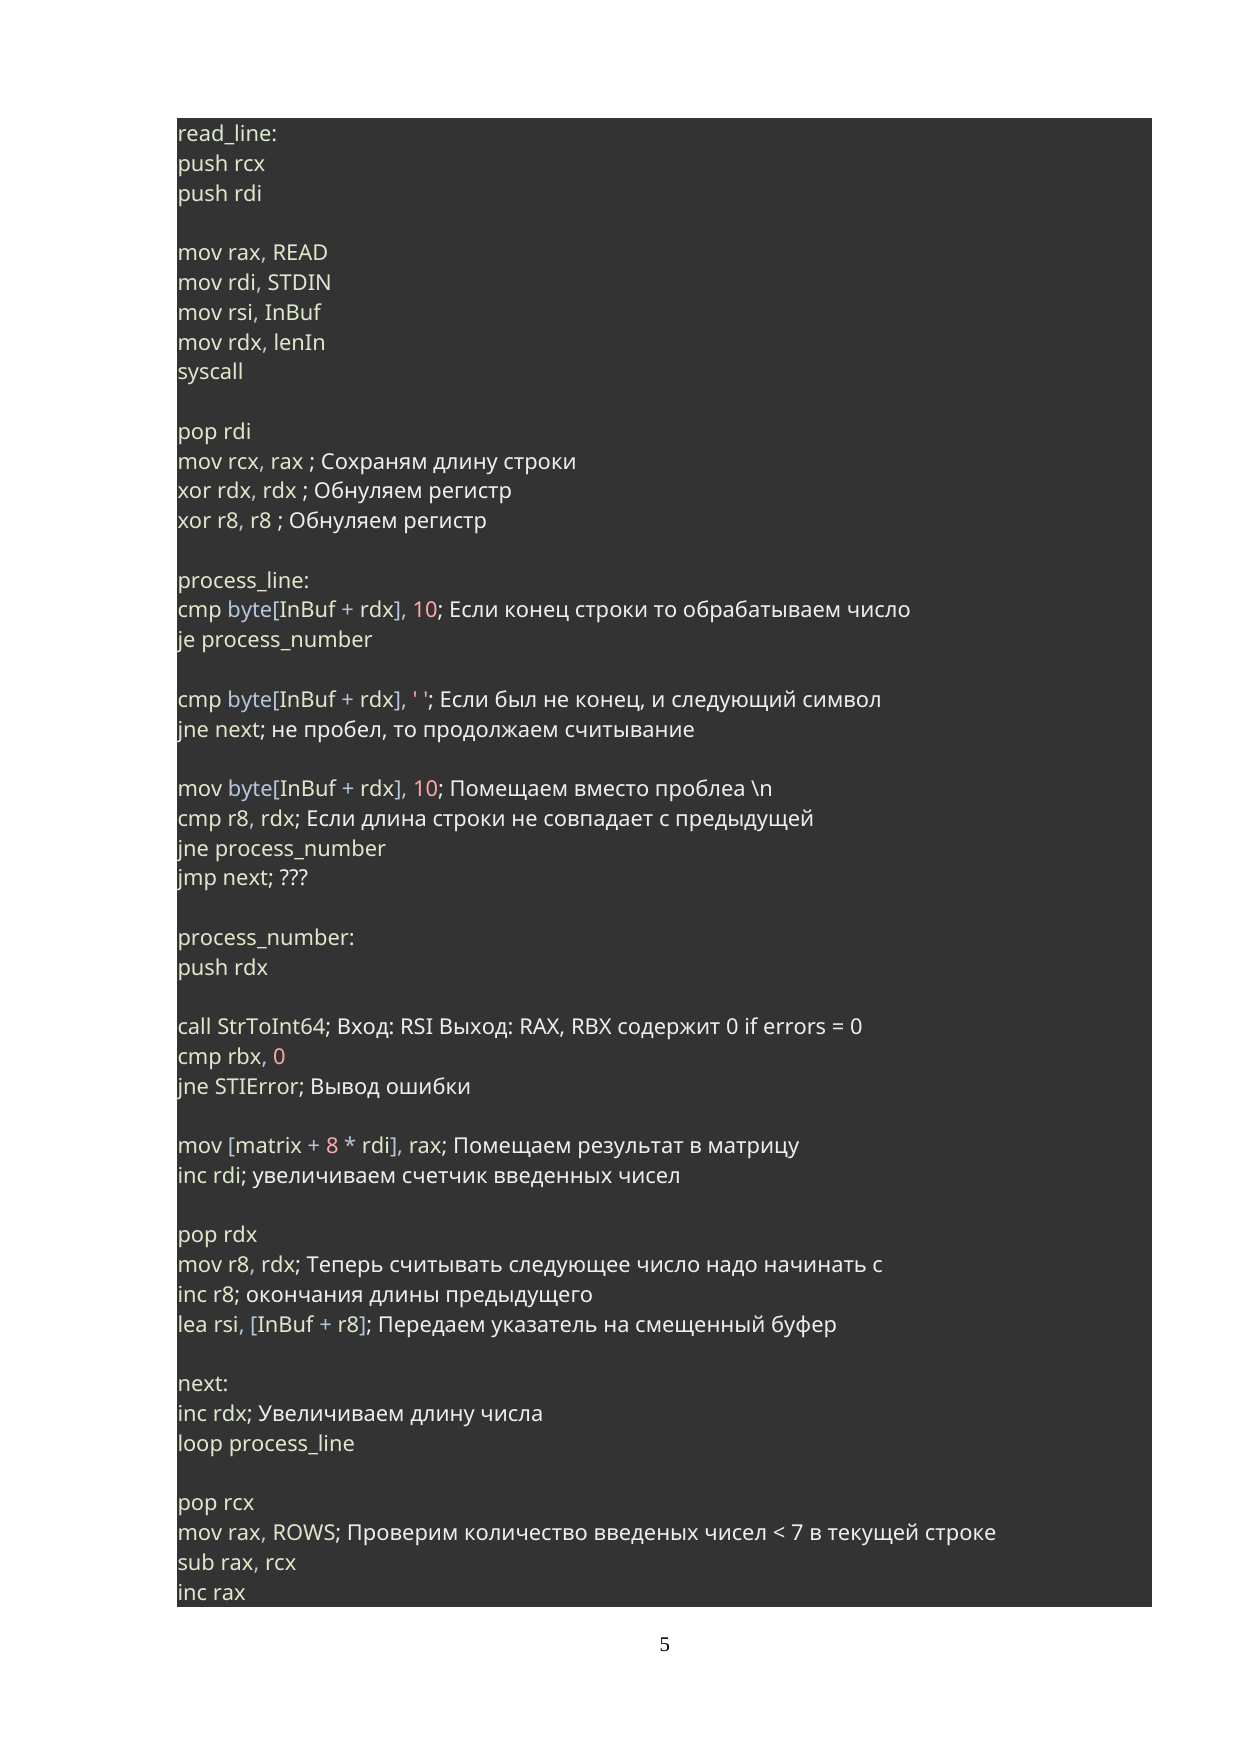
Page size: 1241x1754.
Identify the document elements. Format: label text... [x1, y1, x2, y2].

text jmp next; ??? [177, 862, 1152, 892]
text push rdx [177, 952, 1152, 981]
text mov r8, rdx; Теперь считывать следующее число надо начинать с [177, 1249, 1152, 1279]
text je process_number [177, 624, 1152, 654]
text inc rdi; увеличиваем счетчик введенных чисел [177, 1160, 1152, 1190]
text cmp rbx, 0 [177, 1041, 1152, 1071]
text xor rdx, rdx ; Обнуляем регистр [177, 475, 1152, 505]
text cmp r8, rdx; Если длина строки не совпадает с предыдущей [177, 803, 1152, 833]
text read_line: [177, 118, 1152, 148]
text cmp byte[InBuf + rdx], 10; Если конец строки то обрабатываем число [177, 594, 1152, 624]
text call StrToInt64; Вход: RSI Выход: RAX, RBX содержит 0 if errors = 0 [177, 1011, 1152, 1041]
text push rdi [177, 178, 1152, 207]
text mov rcx, rax ; Сохраням длину строки [177, 446, 1152, 475]
text next: [177, 1368, 1152, 1398]
text inc rax [177, 1577, 1152, 1607]
text jne next; не пробел, то продолжаем считывание [177, 713, 1152, 743]
text mov byte[InBuf + rdx], 10; Помещаем вместо проблеа \n [177, 773, 1152, 803]
text mov rdi, STDIN [177, 267, 1152, 297]
text loop process_line [177, 1428, 1152, 1458]
text mov rax, READ [177, 237, 1152, 267]
text pop rcx [177, 1487, 1152, 1517]
text syscall [177, 356, 1152, 386]
text process_number: [177, 922, 1152, 952]
text inc rdx; Увеличиваем длину числа [177, 1398, 1152, 1428]
text pop rdx [177, 1219, 1152, 1249]
text jne process_number [177, 833, 1152, 862]
text mov rdx, lenIn [177, 327, 1152, 356]
text jne STIError; Вывод ошибки [177, 1071, 1152, 1101]
text mov rax, ROWS; Проверим количество введеных чисел < 7 в текущей строке [177, 1517, 1152, 1547]
text mov rsi, InBuf [177, 297, 1152, 327]
text push rcx [177, 148, 1152, 178]
text xor r8, r8 ; Обнуляем регистр [177, 505, 1152, 535]
text pop rdi [177, 416, 1152, 446]
text process_line: [177, 565, 1152, 594]
text lea rsi, [InBuf + r8]; Передаем указатель на смещенный буфер [177, 1309, 1152, 1339]
text cmp byte[InBuf + rdx], ' '; Если был не конец, и следующий символ [177, 684, 1152, 713]
text inc r8; окончания длины предыдущего [177, 1279, 1152, 1309]
text sub rax, rcx [177, 1547, 1152, 1577]
text mov [matrix + 8 * rdi], rax; Помещаем результат в матрицу [177, 1130, 1152, 1160]
